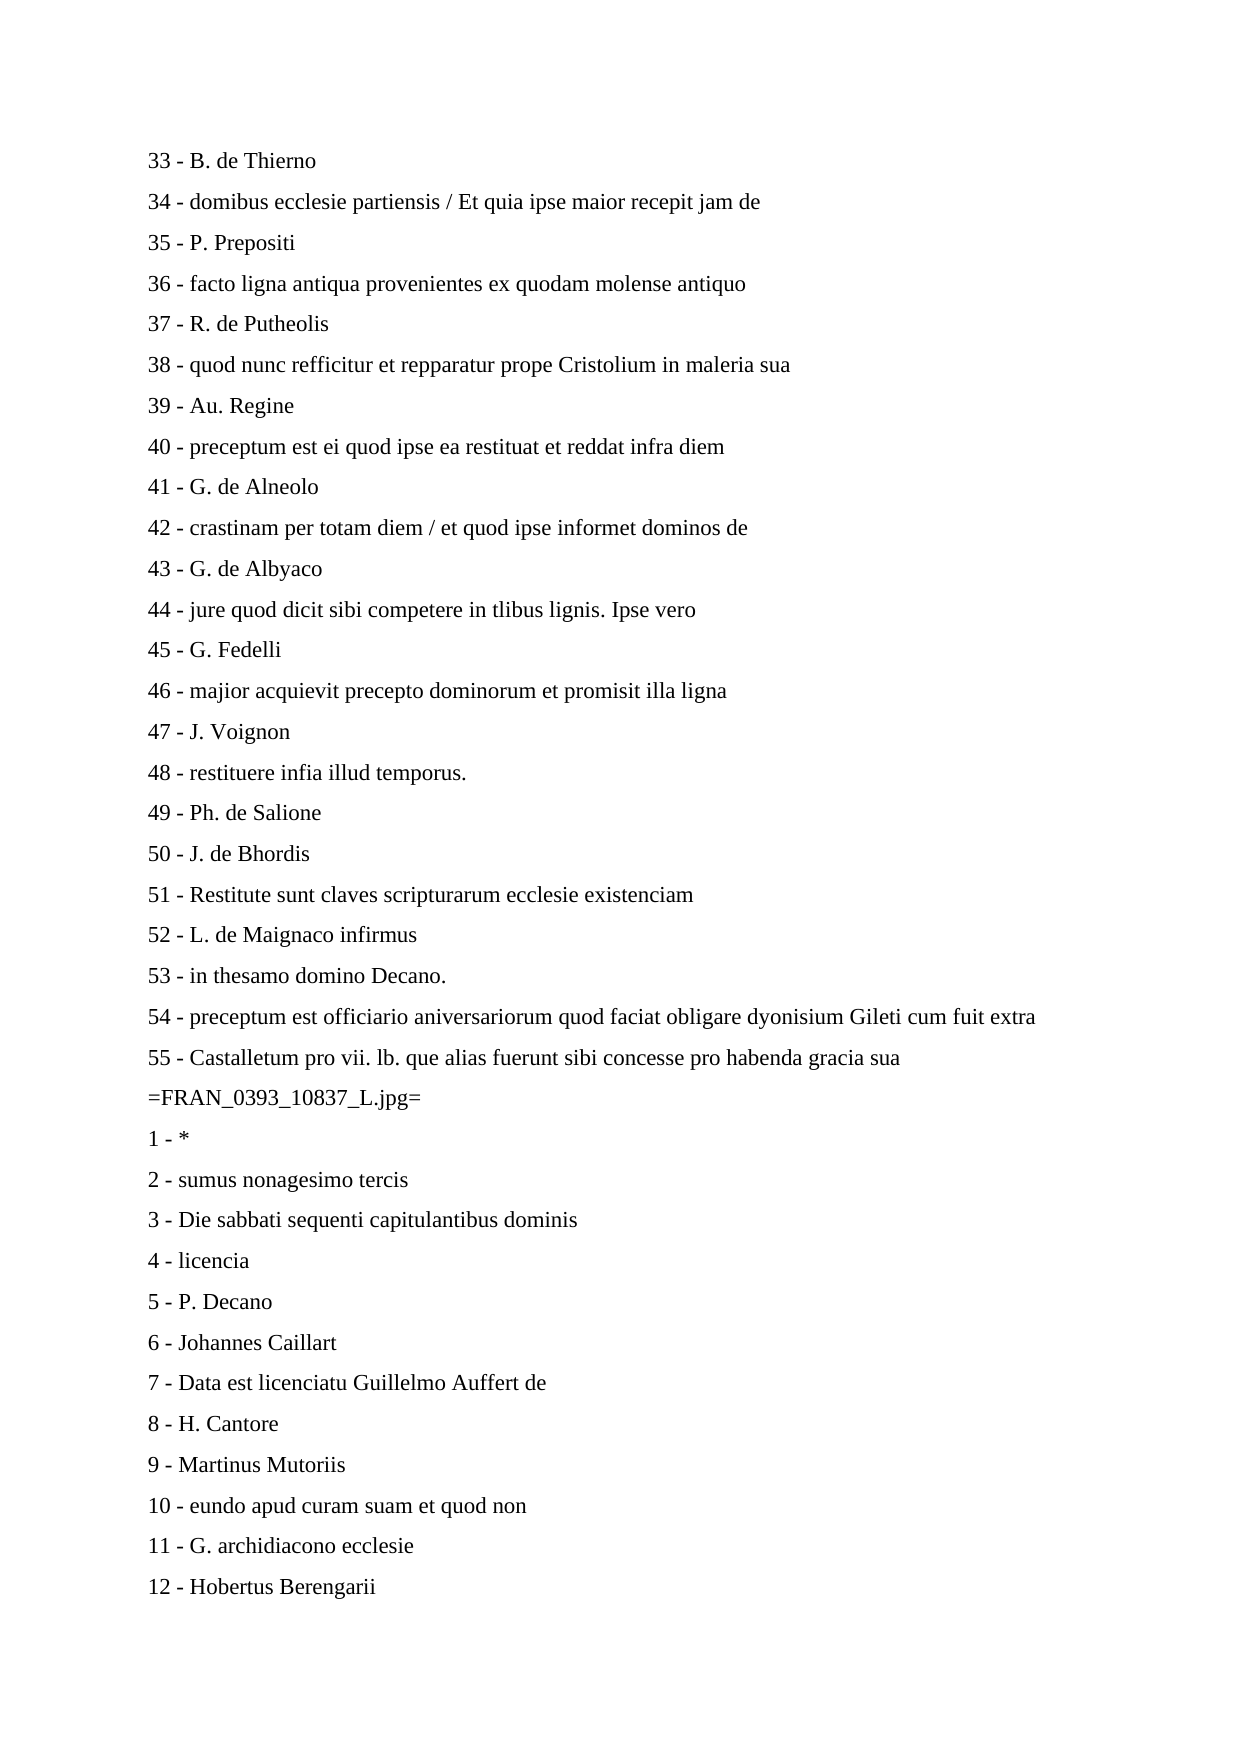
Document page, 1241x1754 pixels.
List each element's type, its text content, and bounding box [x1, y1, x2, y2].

text 54 - preceptum est officiario aniversariorum quod faciat obligare dyonisium Gileti cum fuit extra [148, 1003, 1093, 1029]
text 35 - P. Prepositi [148, 229, 1093, 255]
text 3 - Die sabbati sequenti capitulantibus dominis [148, 1207, 1093, 1233]
text 49 - Ph. de Salione [148, 799, 1093, 826]
text 41 - G. de Alneolo [148, 473, 1093, 500]
text 51 - Restitute sunt claves scripturarum ecclesie existenciam [148, 881, 1093, 907]
text =FRAN_0393_10837_L.jpg= [148, 1084, 1093, 1111]
text 9 - Martinus Mutoriis [148, 1451, 1093, 1477]
text 4 - licencia [148, 1247, 1093, 1274]
text 47 - J. Voignon [148, 718, 1093, 744]
text 1 - * [148, 1125, 1093, 1151]
text 55 - Castalletum pro vii. lb. que alias fuerunt sibi concesse pro habenda gracia sua [148, 1044, 1093, 1070]
text 42 - crastinam per totam diem / et quod ipse informet dominos de [148, 514, 1093, 541]
text 5 - P. Decano [148, 1288, 1093, 1314]
text 12 - Hobertus Berengarii [148, 1573, 1093, 1599]
text 40 - preceptum est ei quod ipse ea restituat et reddat infra diem [148, 433, 1093, 459]
text 10 - eundo apud curam suam et quod non [148, 1492, 1093, 1518]
text 33 - B. de Thierno [148, 148, 1093, 174]
text 8 - H. Cantore [148, 1410, 1093, 1437]
text 48 - restituere infia illud temporus. [148, 758, 1093, 785]
text 43 - G. de Albyaco [148, 555, 1093, 581]
text 44 - jure quod dicit sibi competere in tlibus lignis. Ipse vero [148, 596, 1093, 622]
text 50 - J. de Bhordis [148, 840, 1093, 866]
text 53 - in thesamo domino Decano. [148, 962, 1093, 988]
text 36 - facto ligna antiqua provenientes ex quodam molense antiquo [148, 270, 1093, 296]
text 52 - L. de Maignaco infirmus [148, 921, 1093, 948]
text 38 - quod nunc refficitur et repparatur prope Cristolium in maleria sua [148, 351, 1093, 378]
text 39 - Au. Regine [148, 392, 1093, 418]
text 6 - Johannes Caillart [148, 1329, 1093, 1355]
text 7 - Data est licenciatu Guillelmo Auffert de [148, 1369, 1093, 1396]
text 37 - R. de Putheolis [148, 311, 1093, 337]
text 2 - sumus nonagesimo tercis [148, 1166, 1093, 1192]
text 46 - majior acquievit precepto dominorum et promisit illa ligna [148, 677, 1093, 703]
text 45 - G. Fedelli [148, 636, 1093, 663]
text 34 - domibus ecclesie partiensis / Et quia ipse maior recepit jam de [148, 188, 1093, 215]
text 11 - G. archidiacono ecclesie [148, 1532, 1093, 1559]
